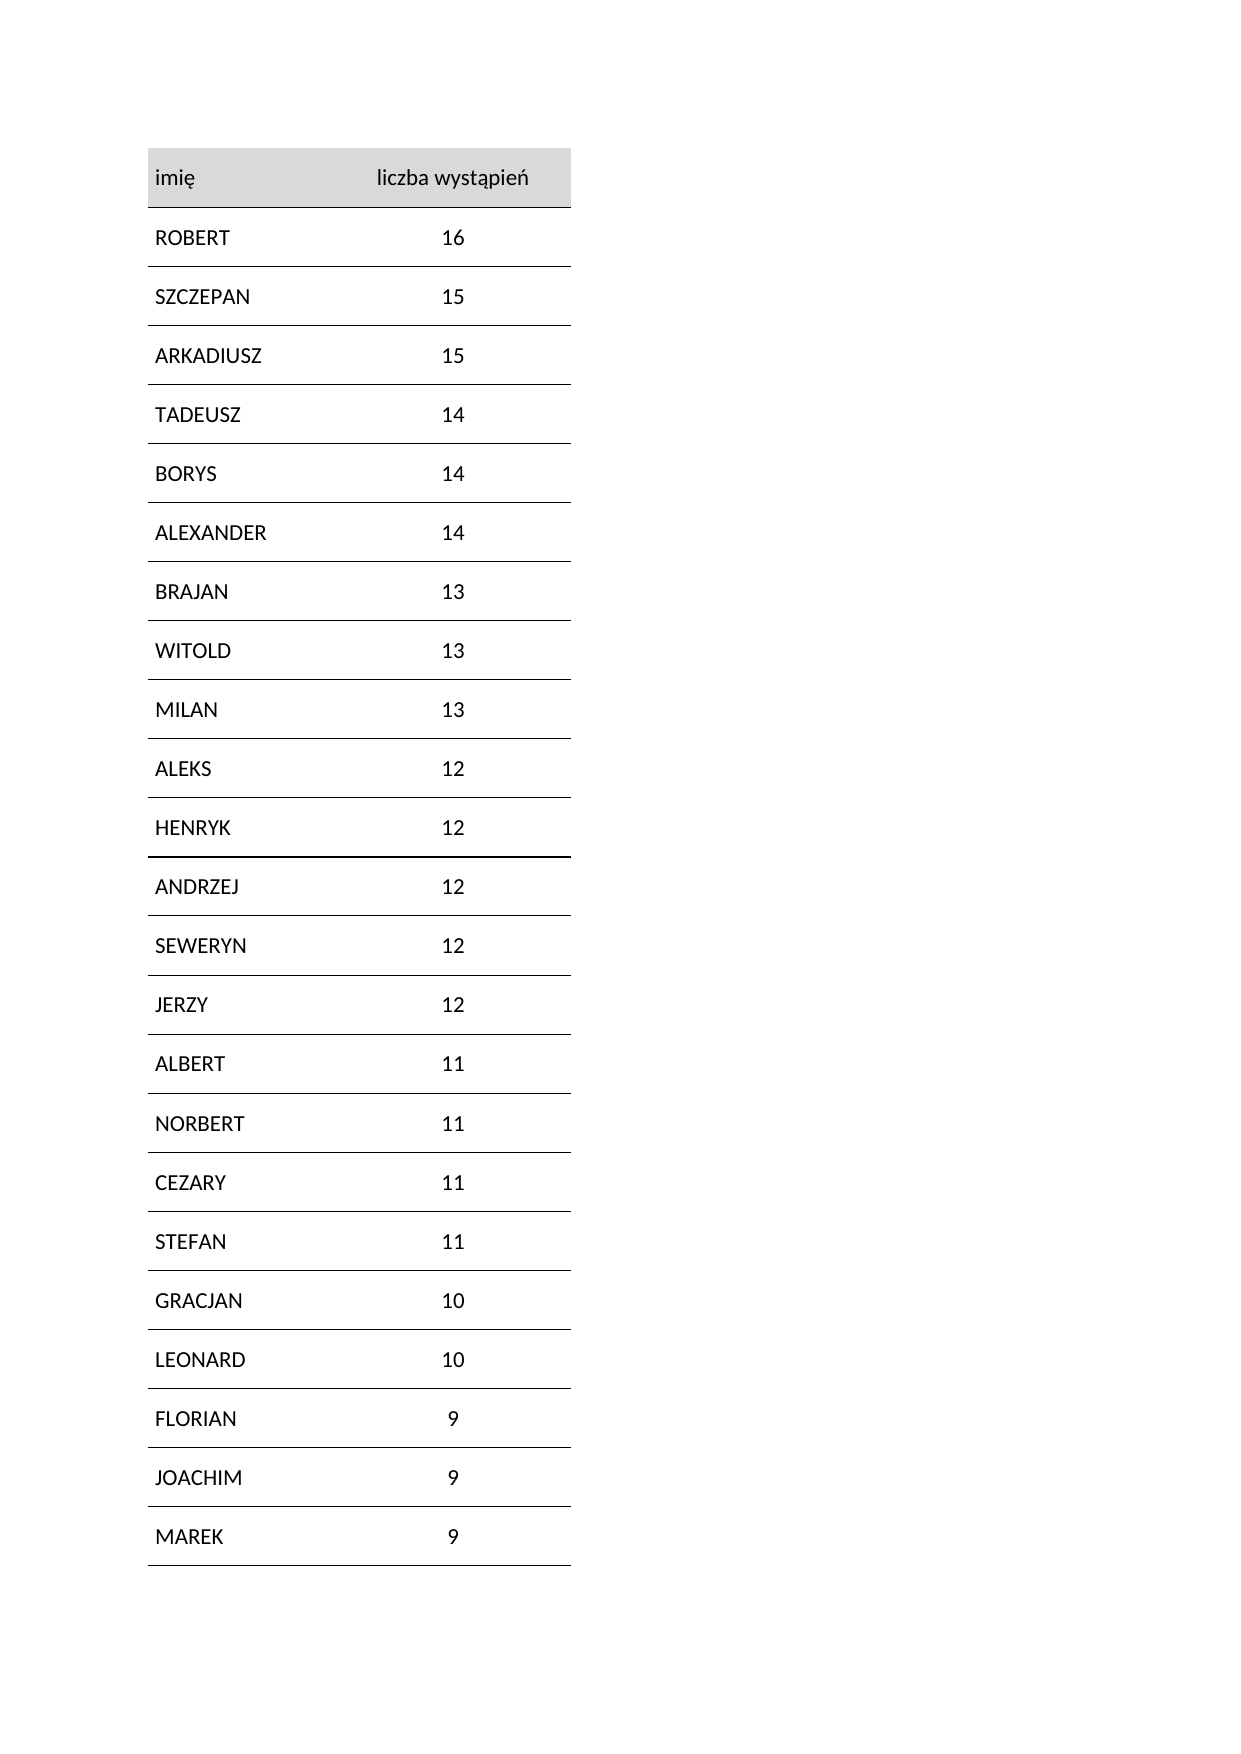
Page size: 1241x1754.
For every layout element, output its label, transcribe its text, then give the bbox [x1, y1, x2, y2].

table_cell ROBERT [148, 208, 335, 266]
table_cell 11 [335, 1094, 571, 1152]
table_header liczba wystąpień [335, 148, 571, 207]
table_cell 11 [335, 1153, 571, 1211]
table_cell 10 [335, 1271, 571, 1329]
table_cell ARKADIUSZ [148, 326, 335, 384]
table_cell ALBERT [148, 1035, 335, 1093]
table_cell NORBERT [148, 1094, 335, 1152]
table_cell HENRYK [148, 798, 335, 856]
table_cell JERZY [148, 976, 335, 1033]
table_cell STEFAN [148, 1212, 335, 1270]
table_cell 12 [335, 916, 571, 974]
table_cell 9 [335, 1448, 571, 1506]
table_cell 13 [335, 680, 571, 738]
table_cell 9 [335, 1507, 571, 1565]
table_cell BORYS [148, 444, 335, 502]
table_cell FLORIAN [148, 1389, 335, 1447]
table_cell 9 [335, 1389, 571, 1447]
table_cell WITOLD [148, 621, 335, 679]
table_cell 15 [335, 267, 571, 325]
table_cell 12 [335, 798, 571, 856]
table_cell 13 [335, 621, 571, 679]
table_cell ALEXANDER [148, 503, 335, 561]
table_header imię [148, 148, 335, 207]
table_cell ALEKS [148, 739, 335, 797]
table_cell 12 [335, 858, 571, 915]
table_cell 10 [335, 1330, 571, 1388]
table_cell MAREK [148, 1507, 335, 1565]
table_cell 16 [335, 208, 571, 266]
table_cell LEONARD [148, 1330, 335, 1388]
table_cell 14 [335, 503, 571, 561]
table_cell 13 [335, 562, 571, 620]
table_cell ANDRZEJ [148, 858, 335, 915]
table_cell 11 [335, 1035, 571, 1093]
table_cell SEWERYN [148, 916, 335, 974]
table_cell 15 [335, 326, 571, 384]
table_cell TADEUSZ [148, 385, 335, 443]
table_cell CEZARY [148, 1153, 335, 1211]
table_cell JOACHIM [148, 1448, 335, 1506]
table_cell 14 [335, 385, 571, 443]
table_cell 11 [335, 1212, 571, 1270]
table_cell BRAJAN [148, 562, 335, 620]
table_cell 12 [335, 739, 571, 797]
table_cell GRACJAN [148, 1271, 335, 1329]
table_cell MILAN [148, 680, 335, 738]
table_cell 12 [335, 976, 571, 1033]
table_cell 14 [335, 444, 571, 502]
table_cell SZCZEPAN [148, 267, 335, 325]
